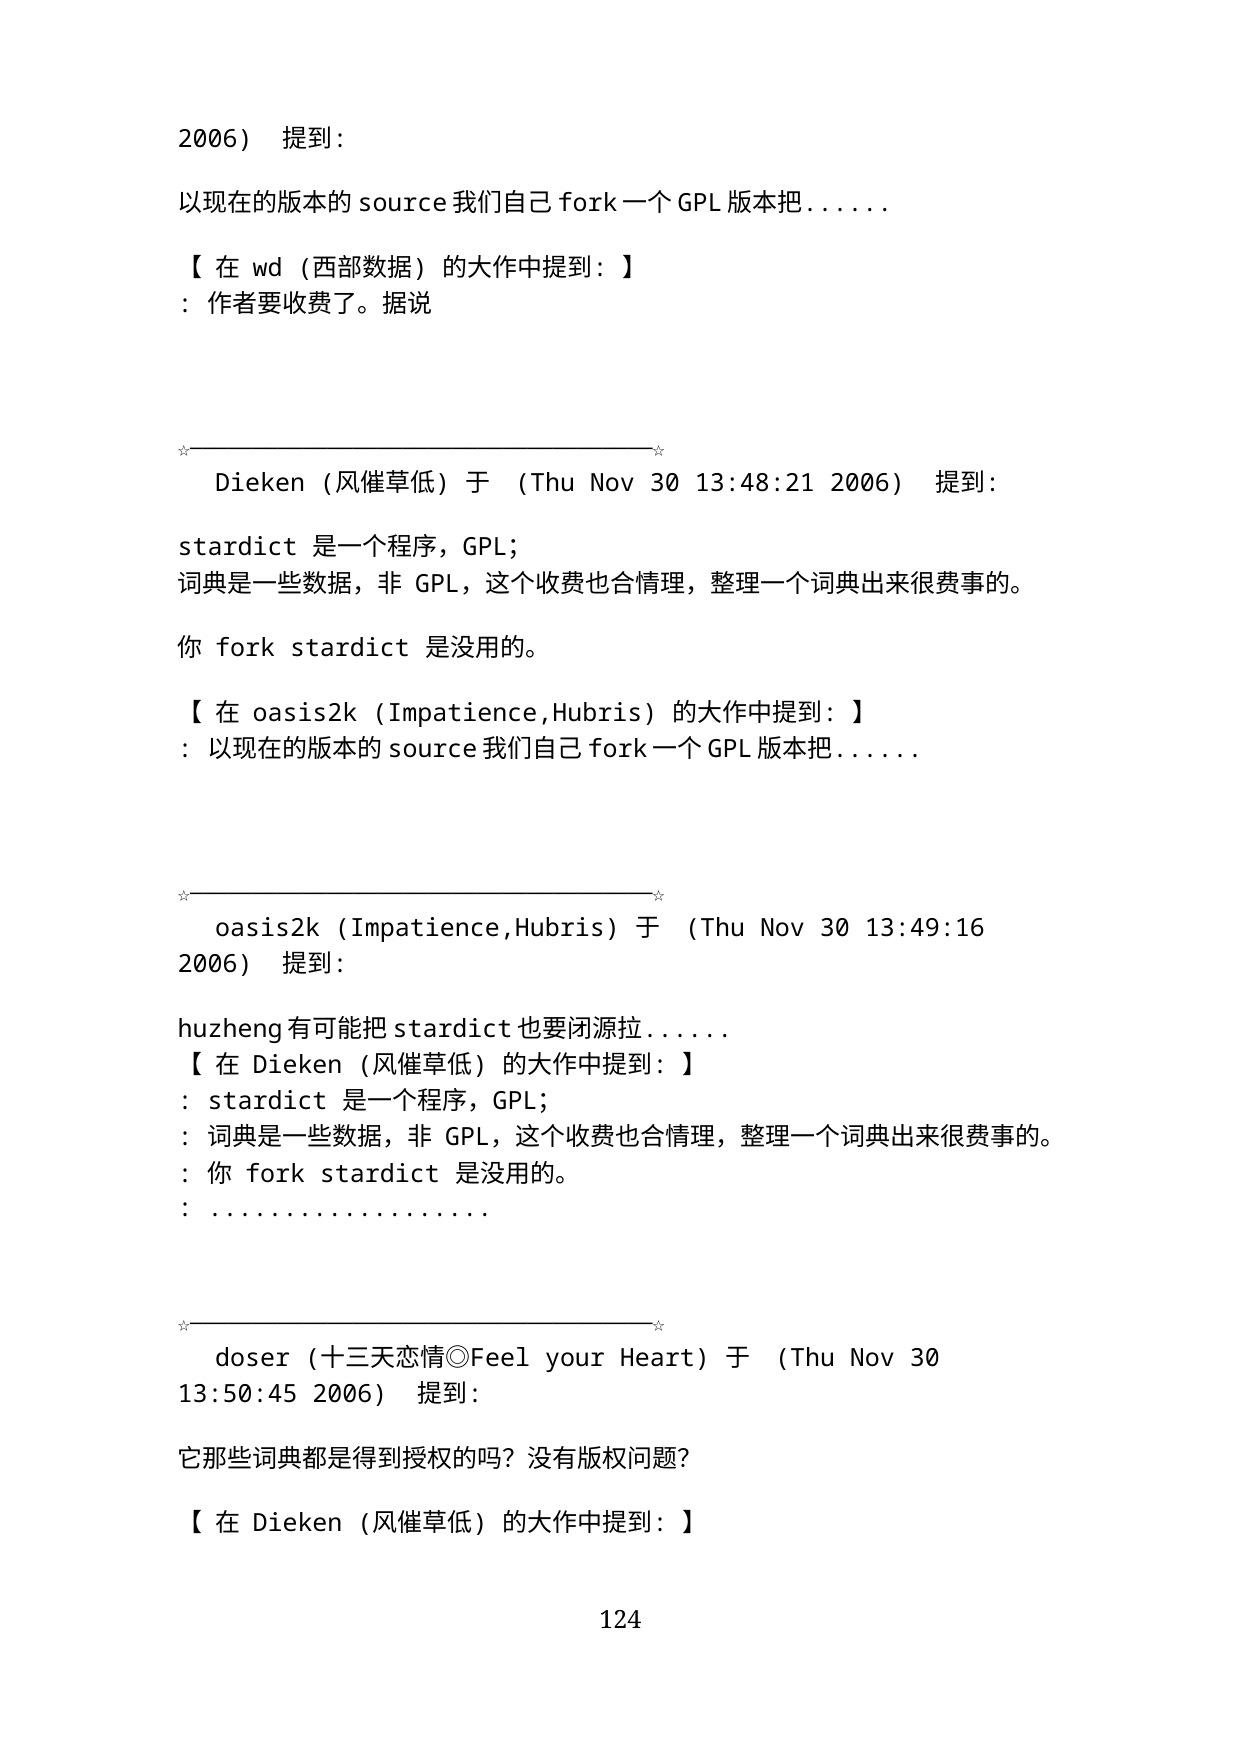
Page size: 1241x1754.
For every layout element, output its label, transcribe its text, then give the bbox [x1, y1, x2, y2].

text oasis2k (Impatience,Hubris) 于 (Thu Nov 30 13:49:16 2006) 提到: [177, 907, 1063, 980]
text 【 在 Dieken (风催草低) 的大作中提到: 】 [177, 1044, 1063, 1081]
text huzheng有可能把stardict也要闭源拉...... [177, 1008, 1063, 1044]
text : ................... [177, 1189, 1063, 1223]
text : 你 fork stardict 是没用的。 [177, 1153, 1063, 1189]
text : stardict 是一个程序，GPL； [177, 1081, 1063, 1117]
text doser (十三天恋情◎Feel your Heart) 于 (Thu Nov 30 13:50:45 2006) 提到: [177, 1337, 1063, 1410]
text stardict 是一个程序，GPL； [177, 527, 1063, 563]
text 【 在 Dieken (风催草低) 的大作中提到: 】 [177, 1503, 1063, 1539]
text 词典是一些数据，非 GPL，这个收费也合情理，整理一个词典出来很费事的。 [177, 563, 1063, 599]
text 【 在 wd (西部数据) 的大作中提到: 】 [177, 247, 1063, 284]
text ☆─────────────────────────────────────☆ [177, 879, 1063, 907]
text : 词典是一些数据，非 GPL，这个收费也合情理，整理一个词典出来很费事的。 [177, 1117, 1063, 1153]
text 【 在 oasis2k (Impatience,Hubris) 的大作中提到: 】 [177, 692, 1063, 729]
text Dieken (风催草低) 于 (Thu Nov 30 13:48:21 2006) 提到: [177, 462, 1063, 498]
text : 以现在的版本的source我们自己fork一个GPL版本把...... [177, 729, 1063, 765]
text ☆─────────────────────────────────────☆ [177, 434, 1063, 462]
text 以现在的版本的source我们自己fork一个GPL版本把...... [177, 183, 1063, 219]
text : 作者要收费了。据说 [177, 284, 1063, 320]
text 它那些词典都是得到授权的吗？没有版权问题？ [177, 1438, 1063, 1474]
text 2006) 提到: [177, 118, 1063, 154]
text ☆─────────────────────────────────────☆ [177, 1309, 1063, 1337]
text 你 fork stardict 是没用的。 [177, 628, 1063, 664]
